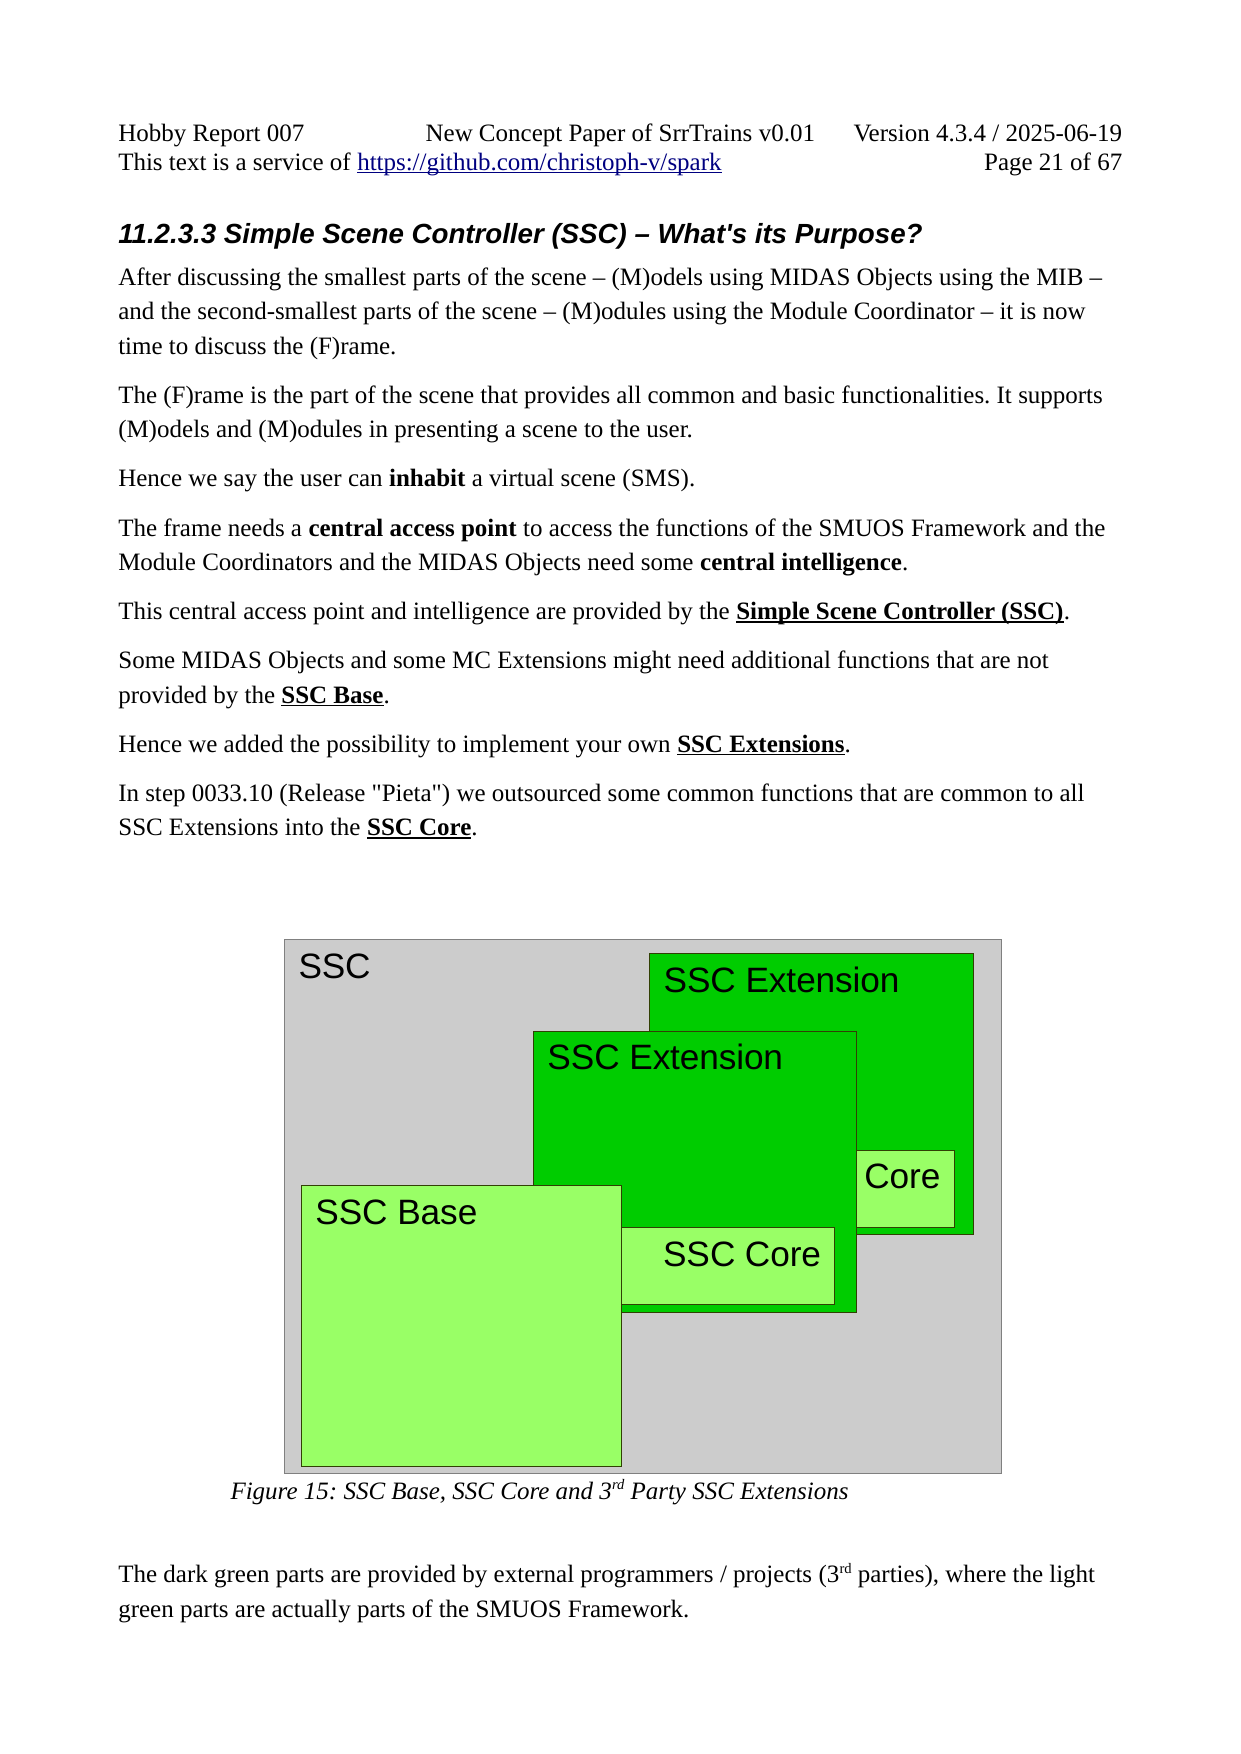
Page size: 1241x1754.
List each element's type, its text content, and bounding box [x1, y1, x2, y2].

text Hence we say the user can inhabit a virtual scene (SMS). [118, 463, 1122, 492]
text The frame needs a central access point to access the functions of the SMUOS Framework and the Module Coordinators and the MIDAS Objects need some central intelligence. [118, 513, 1122, 576]
text After discussing the smallest parts of the scene – (M)odels using MIDAS Objects using the MIB – and the second-smallest parts of the scene – (M)odules using the Module Coordinator – it is now time to discuss the (F)rame. [118, 262, 1122, 360]
text This central access point and intelligence are provided by the Simple Scene Controller (SSC). [118, 596, 1122, 625]
text Hence we added the possibility to implement your own SSC Extensions. [118, 729, 1122, 757]
text The dark green parts are provided by external programmers / projects (3rd parties), where the light green parts are actually parts of the SMUOS Framework. [118, 1559, 1122, 1623]
subtitle 11.2.3.3 Simple Scene Controller (SSC) – What's its Purpose? [118, 218, 1122, 249]
text Figure 15: SSC Base, SSC Core and 3rd Party SSC Extensions [230, 923, 1010, 1505]
text In step 0033.10 (Release "Pieta") we outsourced some common functions that are common to all SSC Extensions into the SSC Core. [118, 778, 1122, 841]
text The (F)rame is the part of the scene that provides all common and basic functionalities. It supports (M)odels and (M)odules in presenting a scene to the user. [118, 380, 1122, 443]
text Some MIDAS Objects and some MC Extensions might need additional functions that are not provided by the SSC Base. [118, 645, 1122, 708]
